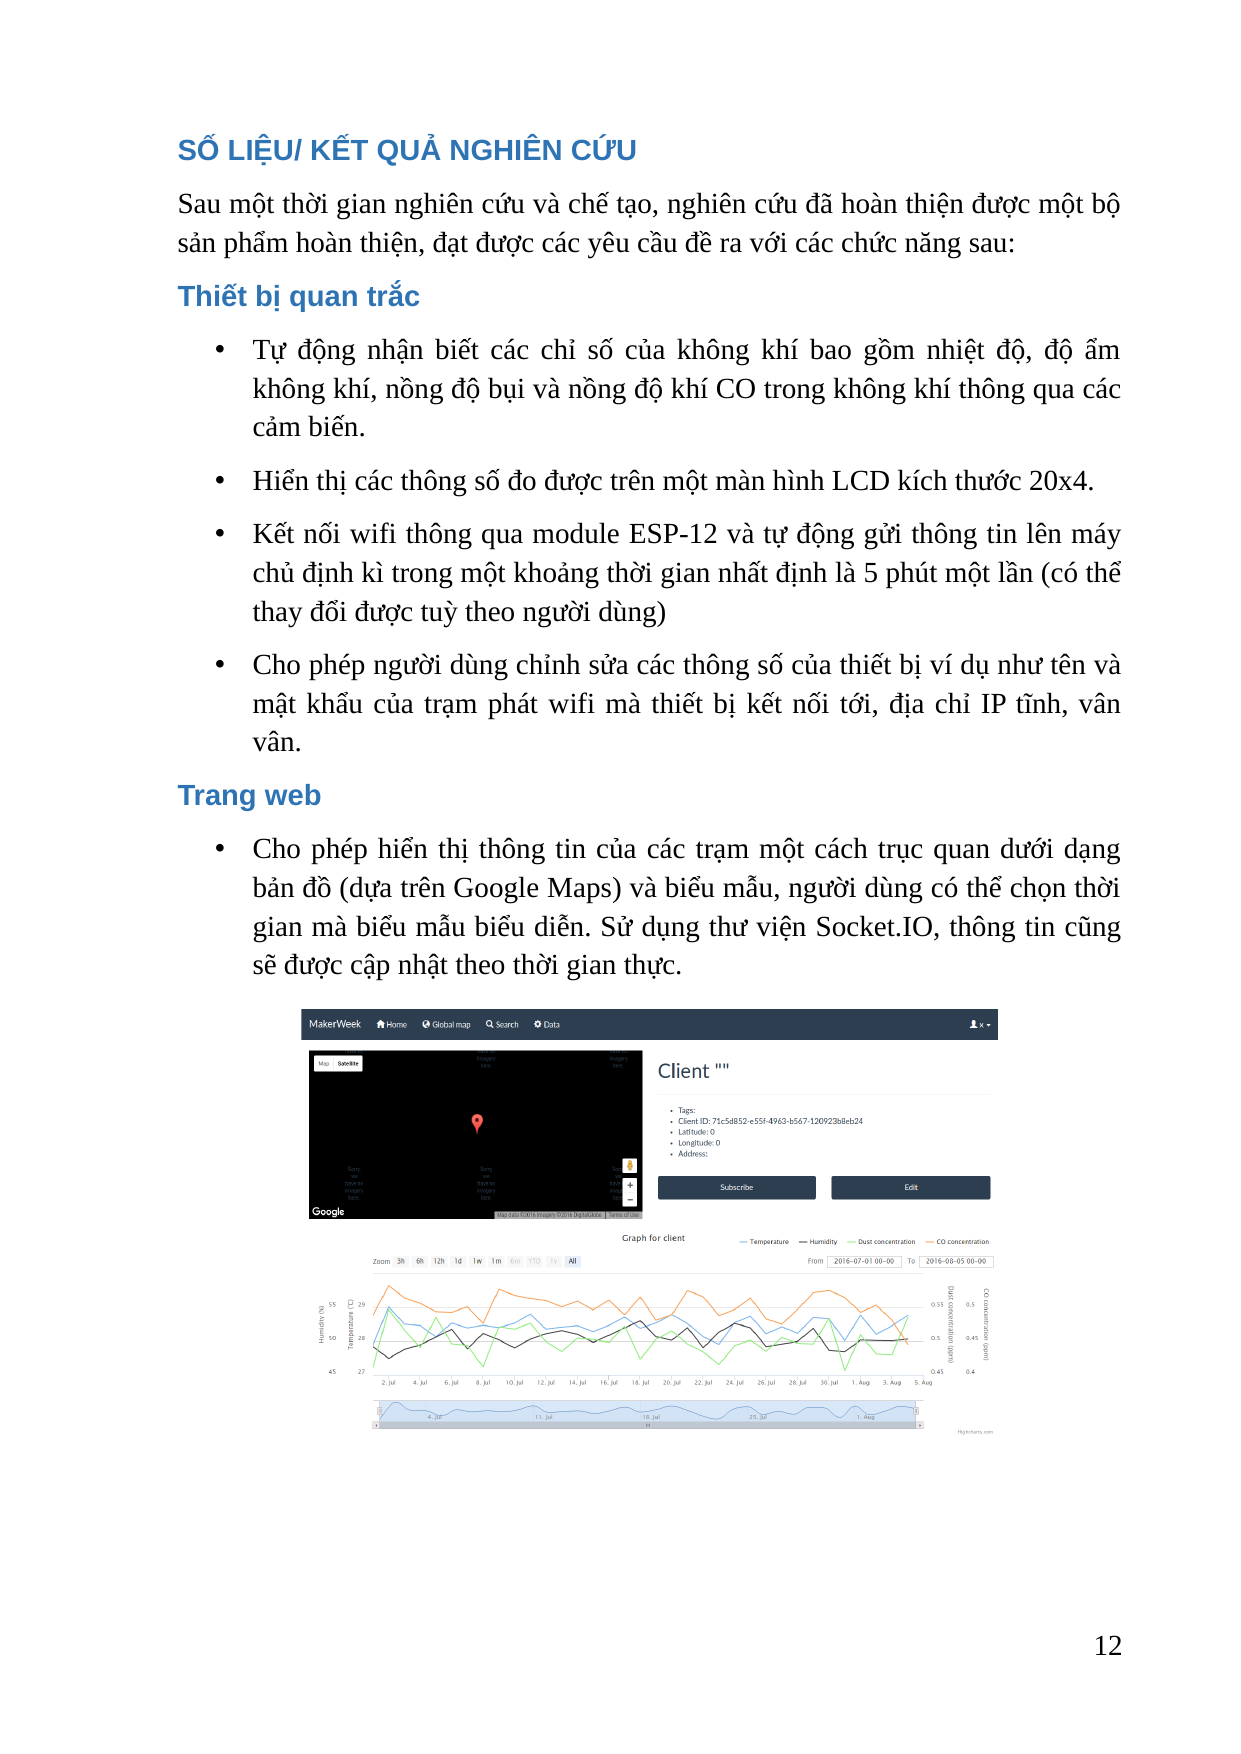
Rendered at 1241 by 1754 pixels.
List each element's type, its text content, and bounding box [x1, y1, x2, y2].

list Tự động nhận biết các chỉ số của không khí bao gồm nhiệt độ, độ ẩm không khí, nồng độ bụi và nồng độ khí CO trong không khí thông qua các cảm biến. [215, 332, 1122, 443]
subtitle SỐ LIỆU/ KẾT QUẢ NGHIÊN CỨU [177, 133, 1122, 167]
subtitle Trang web [177, 778, 1122, 812]
list Hiển thị các thông số đo được trên một màn hình LCD kích thước 20x4. [215, 463, 1122, 497]
subtitle Thiết bị quan trắc [177, 279, 1122, 312]
picture [301, 1009, 998, 1436]
text Sau một thời gian nghiên cứu và chế tạo, nghiên cứu đã hoàn thiện được một bộ sản phẩm hoàn thiện, đạt được các yêu cầu đề ra với các chức năng sau: [177, 187, 1122, 259]
list Cho phép người dùng chỉnh sửa các thông số của thiết bị ví dụ như tên và mật khẩu của trạm phát wifi mà thiết bị kết nối tới, địa chỉ IP tĩnh, vân vân. [215, 647, 1122, 758]
list Cho phép hiển thị thông tin của các trạm một cách trục quan dưới dạng bản đồ (dựa trên Google Maps) và biểu mẫu, người dùng có thể chọn thời gian mà biểu mẫu biểu diễn. Sử dụng thư viện Socket.IO, thông tin cũng sẽ được cập nhật theo thời gian thực. [215, 832, 1122, 981]
list Kết nối wifi thông qua module ESP-12 và tự động gửi thông tin lên máy chủ định kì trong một khoảng thời gian nhất định là 5 phút một lần (có thể thay đổi được tuỳ theo người dùng) [215, 517, 1122, 627]
